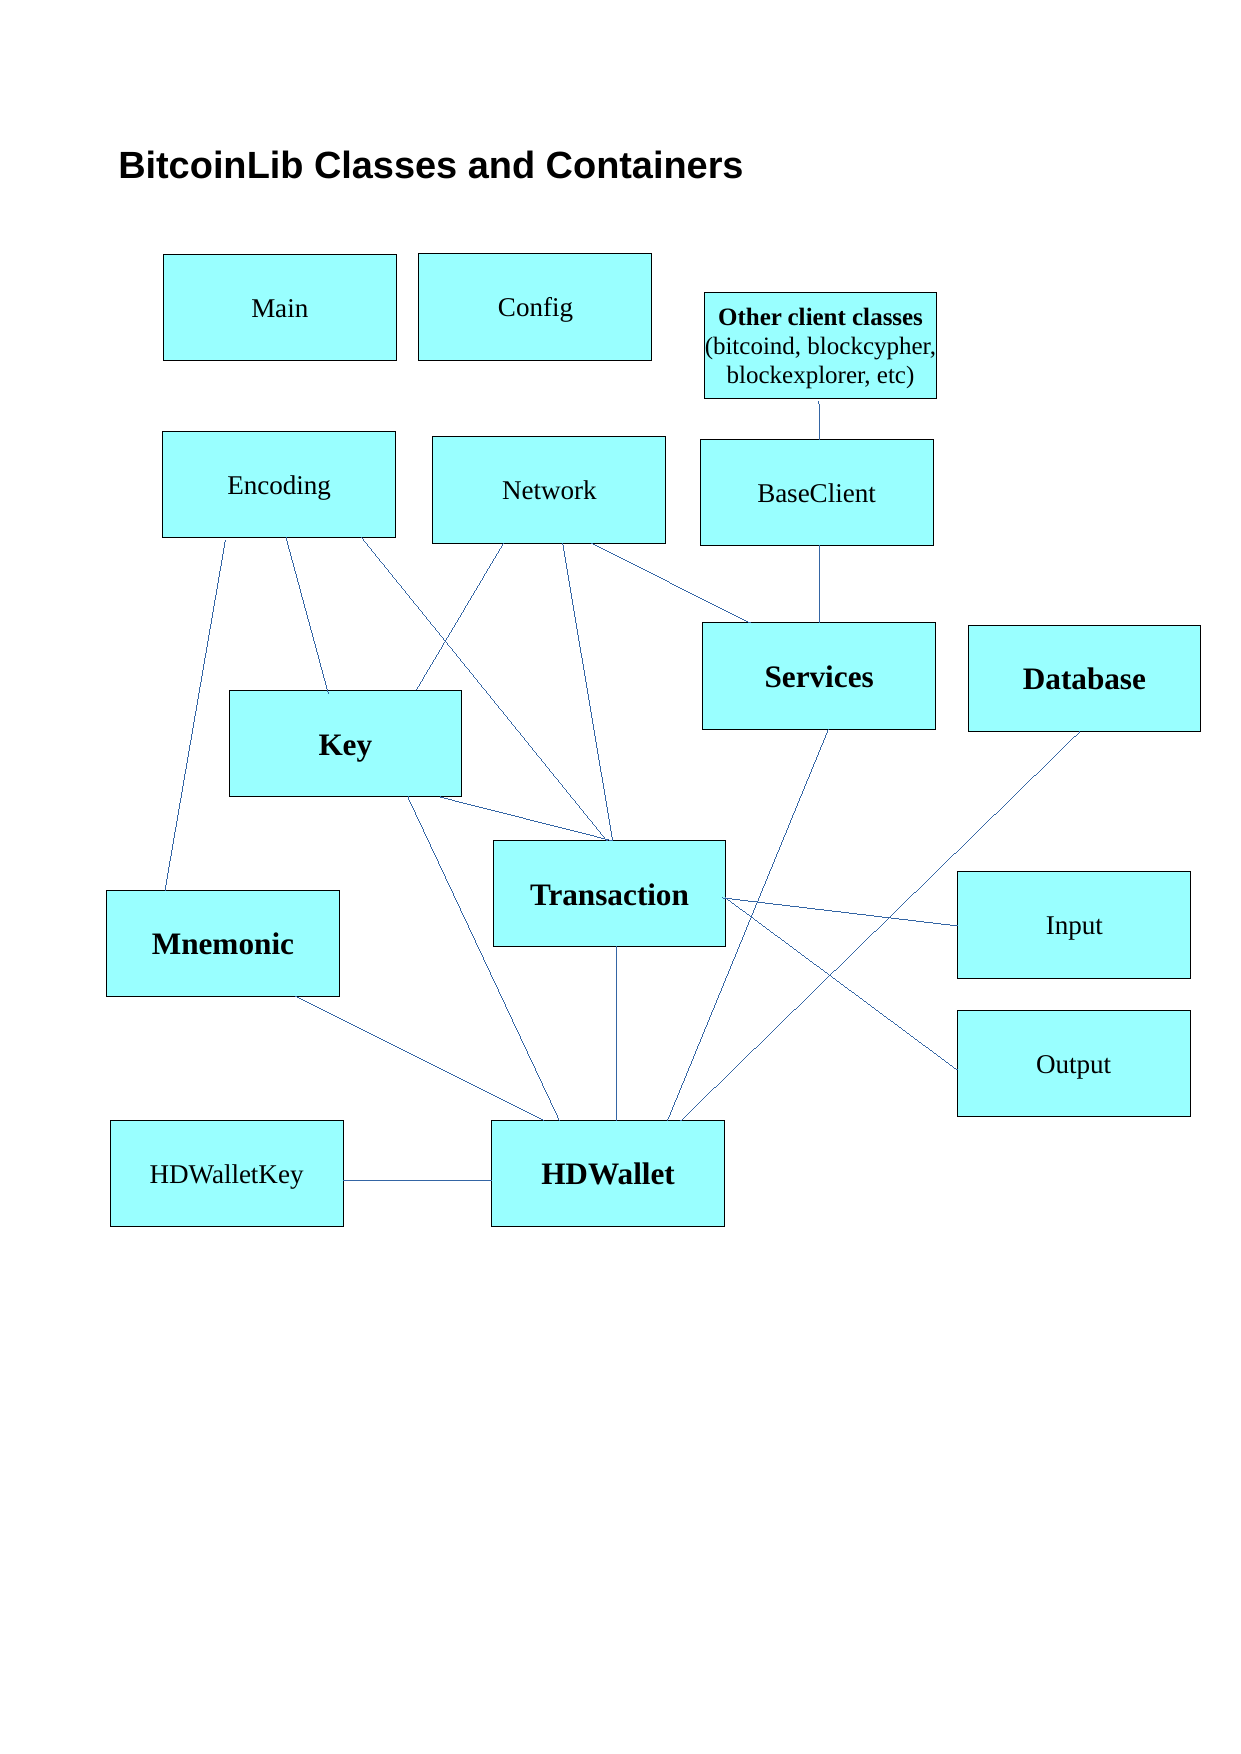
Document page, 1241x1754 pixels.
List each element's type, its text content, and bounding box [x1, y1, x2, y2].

subtitle BitcoinLib Classes and Containers [118, 143, 1122, 187]
